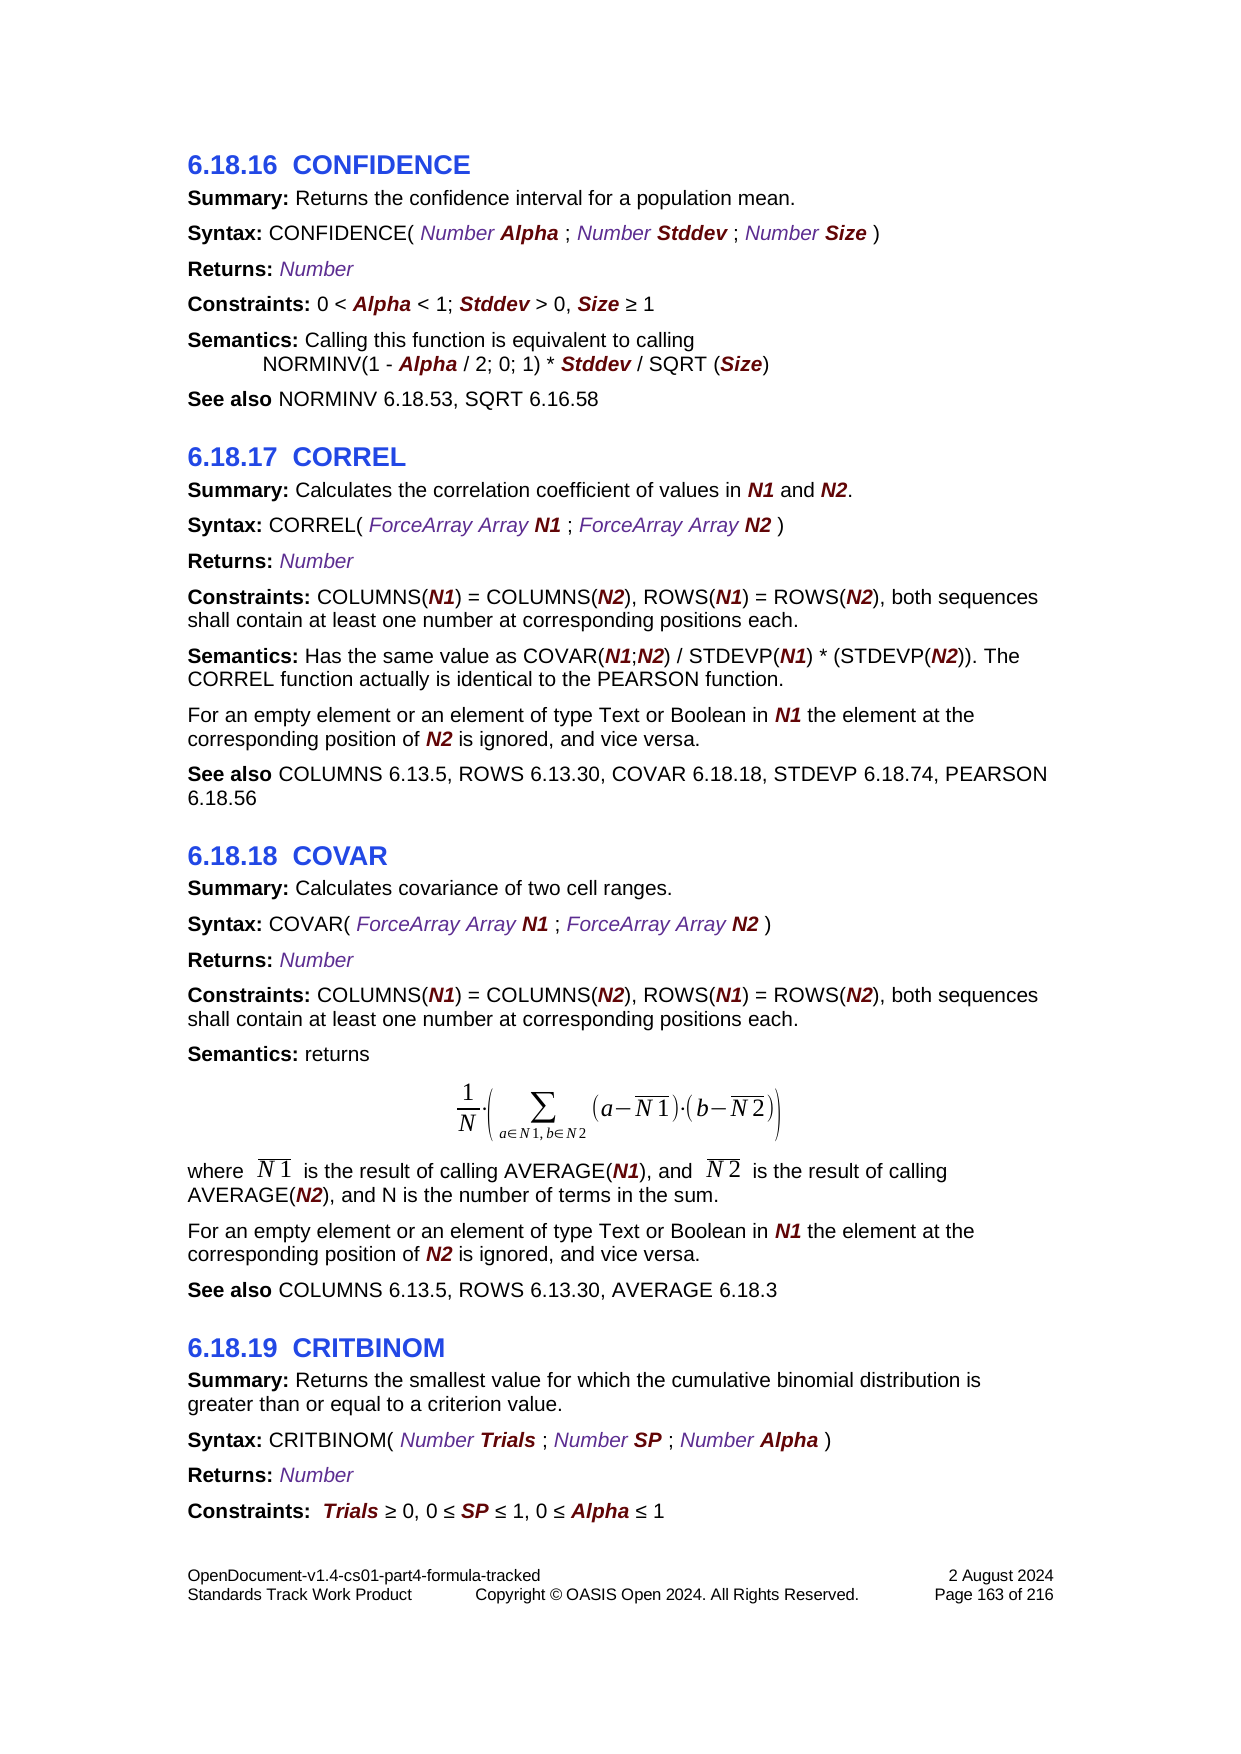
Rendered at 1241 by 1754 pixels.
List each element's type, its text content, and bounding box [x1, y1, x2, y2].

text Constraints: 0 < Alpha < 1; Stddev > 0, Size ≥ 1 [187, 293, 1053, 316]
text Summary: Calculates the correlation coefficient of values in N1 and N2. [187, 478, 1053, 502]
text Syntax: CRITBINOM( Number Trials ; Number SP ; Number Alpha ) [187, 1428, 1053, 1452]
text Constraints: COLUMNS(N1) = COLUMNS(N2), ROWS(N1) = ROWS(N2), both sequences shall contain at least one number at corresponding positions each. [187, 585, 1053, 632]
text Semantics: returns [187, 1043, 1053, 1066]
text Semantics: Calling this function is equivalent to calling NORMINV(1 - Alpha / 2; 0; 1) * Stddev / SQRT (Size) [187, 328, 1053, 376]
text Syntax: CORREL( ForceArray Array N1 ; ForceArray Array N2 ) [187, 514, 1053, 537]
text See also COLUMNS 6.13.5, ROWS 6.13.30, COVAR 6.18.18, STDEVP 6.18.74, PEARSON 6.18.56 [187, 763, 1053, 810]
text See also COLUMNS 6.13.5, ROWS 6.13.30, AVERAGE 6.18.3 [187, 1278, 1053, 1302]
text Summary: Calculates covariance of two cell ranges. [187, 877, 1053, 900]
text Semantics: Has the same value as COVAR(N1;N2) / STDEVP(N1) * (STDEVP(N2)). The CORREL function actually is identical to the PEARSON function. [187, 644, 1053, 691]
text Summary: Returns the smallest value for which the cumulative binomial distribution is greater than or equal to a criterion value. [187, 1369, 1053, 1416]
text Returns: Number [187, 549, 1053, 573]
text For an empty element or an element of type Text or Boolean in N1 the element at the corresponding position of N2 is ignored, and vice versa. [187, 1219, 1053, 1266]
text Returns: Number [187, 257, 1053, 281]
text See also NORMINV 6.18.53, SQRT 6.16.58 [187, 388, 1053, 411]
subtitle CORREL [187, 442, 1053, 472]
subtitle CONFIDENCE [187, 150, 1053, 180]
text Constraints: Trials ≥ 0, 0 ≤ SP ≤ 1, 0 ≤ Alpha ≤ 1 [187, 1499, 1053, 1523]
text Summary: Returns the confidence interval for a population mean. [187, 186, 1053, 209]
text where is the result of calling AVERAGE(N1), and is the result of calling AVERAGE(N2), and N is the number of terms in the sum. [187, 1155, 1053, 1207]
text Returns: Number [187, 1464, 1053, 1487]
text For an empty element or an element of type Text or Boolean in N1 the element at the corresponding position of N2 is ignored, and vice versa. [187, 703, 1053, 751]
subtitle CRITBINOM [187, 1333, 1053, 1363]
text Constraints: COLUMNS(N1) = COLUMNS(N2), ROWS(N1) = ROWS(N2), both sequences shall contain at least one number at corresponding positions each. [187, 984, 1053, 1031]
text Syntax: COVAR( ForceArray Array N1 ; ForceArray Array N2 ) [187, 912, 1053, 936]
text Returns: Number [187, 948, 1053, 972]
subtitle COVAR [187, 841, 1053, 871]
text Syntax: CONFIDENCE( Number Alpha ; Number Stddev ; Number Size ) [187, 222, 1053, 245]
